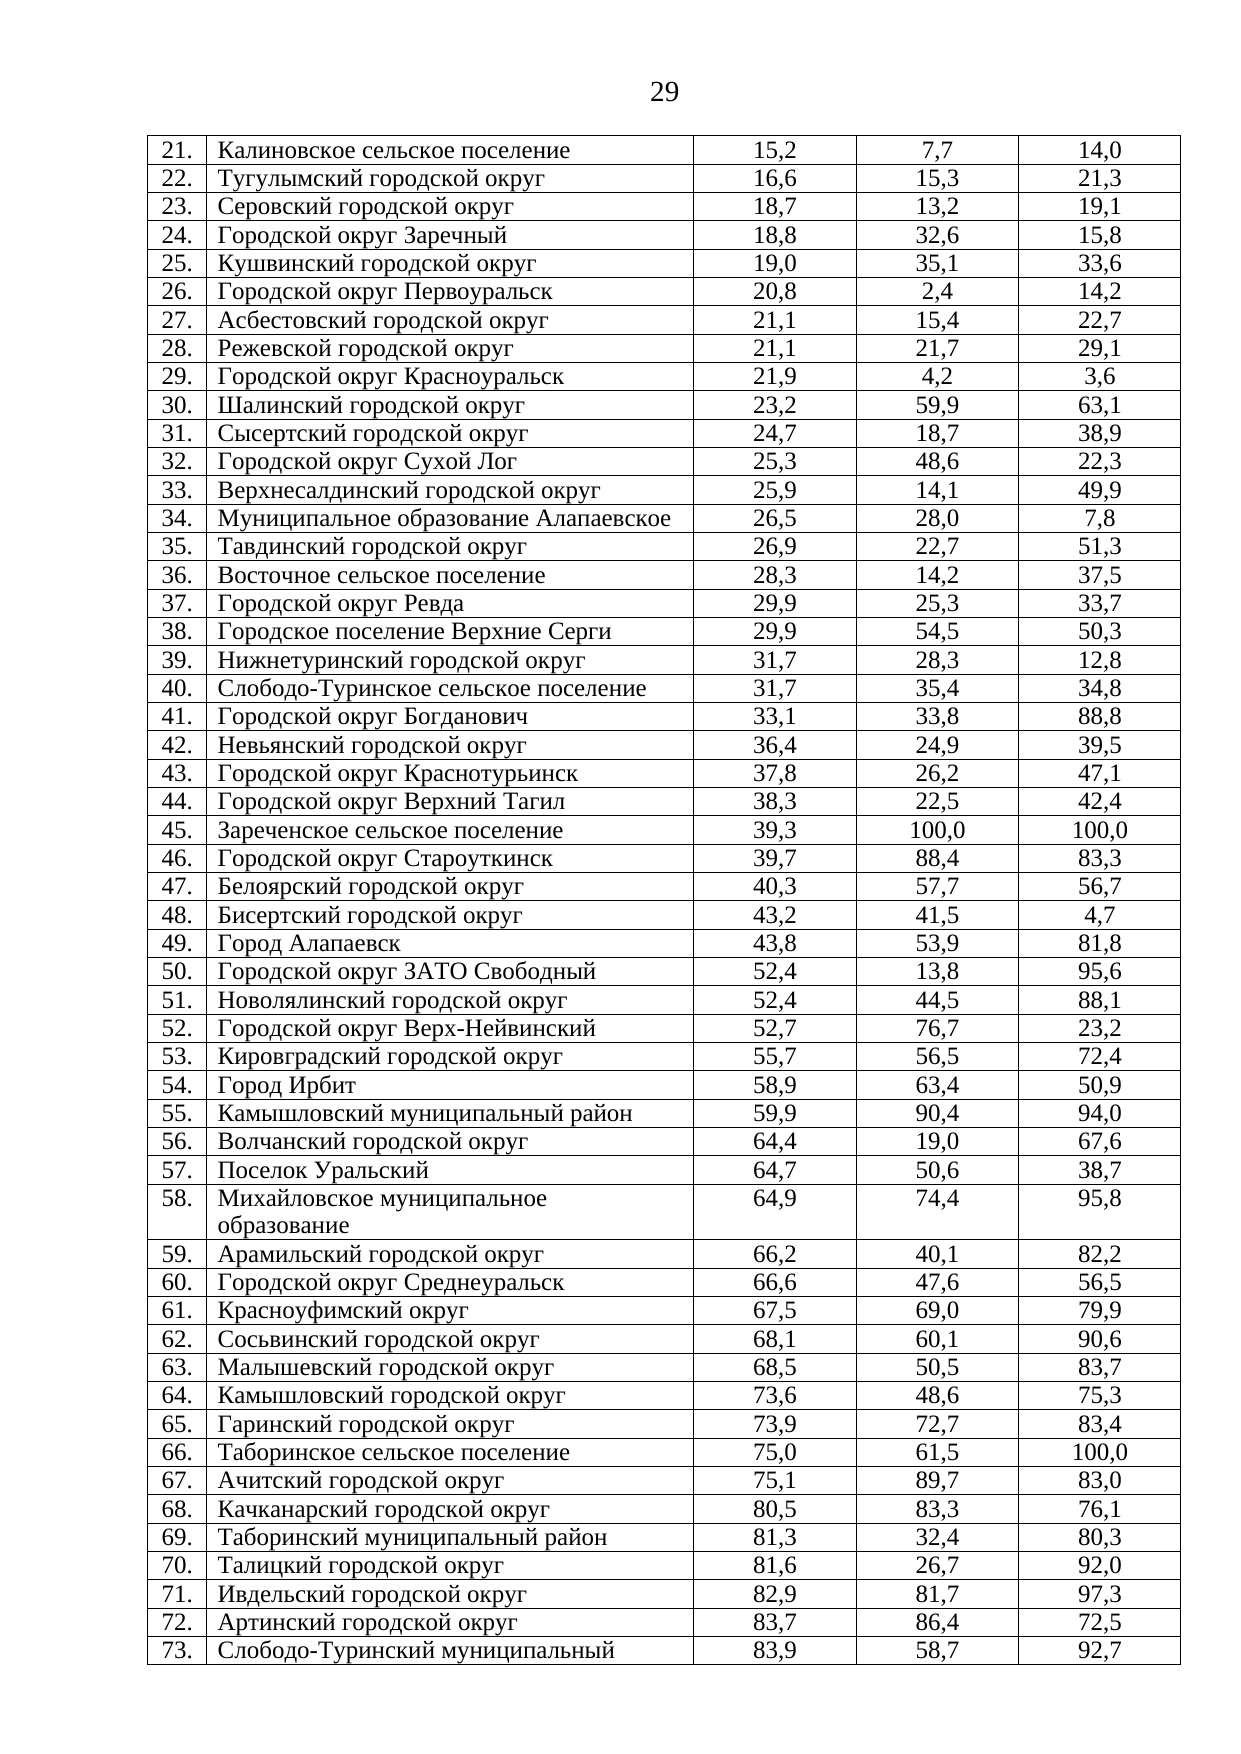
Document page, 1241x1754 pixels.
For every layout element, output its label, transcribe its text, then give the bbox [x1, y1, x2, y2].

table_cell 82,2 [1019, 1240, 1180, 1268]
table_cell 39,7 [694, 845, 856, 872]
table_cell 92,0 [1019, 1552, 1180, 1579]
table_cell 100,0 [1019, 816, 1180, 844]
table_cell 14,1 [857, 476, 1018, 504]
table_cell 70. [148, 1552, 206, 1579]
table_cell 76,7 [857, 1015, 1018, 1042]
table_cell 42,4 [1019, 788, 1180, 815]
table_cell 83,9 [694, 1637, 856, 1664]
table_cell 95,8 [1019, 1185, 1180, 1239]
table_cell 21,9 [694, 363, 856, 390]
table_cell 53,9 [857, 930, 1018, 957]
table_cell 27. [148, 306, 206, 334]
table_cell 57,7 [857, 873, 1018, 900]
table_cell 39,5 [1019, 731, 1180, 759]
table_cell 86,4 [857, 1609, 1018, 1636]
table_cell 50,9 [1019, 1071, 1180, 1099]
table_cell Городской округ Красноуральск [207, 363, 693, 390]
table_cell 50,5 [857, 1354, 1018, 1381]
table_cell Городской округ Богданович [207, 703, 693, 730]
table_cell 35,1 [857, 250, 1018, 277]
table_cell 81,8 [1019, 930, 1180, 957]
table_cell 22,7 [1019, 306, 1180, 334]
table_cell 59,9 [857, 391, 1018, 419]
table_cell 83,4 [1019, 1410, 1180, 1438]
table_cell 52. [148, 1015, 206, 1042]
table_cell 44. [148, 788, 206, 815]
table_cell 22,5 [857, 788, 1018, 815]
table_cell 72,5 [1019, 1609, 1180, 1636]
table_cell 61,5 [857, 1439, 1018, 1466]
table_cell 41. [148, 703, 206, 730]
table_cell Белоярский городской округ [207, 873, 693, 900]
table_cell 59,9 [694, 1100, 856, 1127]
table_cell Волчанский городской округ [207, 1128, 693, 1155]
table_cell 28. [148, 335, 206, 362]
table_cell Кировградский городской округ [207, 1043, 693, 1070]
table_cell 58,7 [857, 1637, 1018, 1664]
table_cell 23. [148, 193, 206, 220]
table_cell 68,1 [694, 1325, 856, 1353]
table_cell 2,4 [857, 278, 1018, 305]
table_cell 33,7 [1019, 590, 1180, 617]
table_cell Городской округ Староуткинск [207, 845, 693, 872]
table_cell 15,8 [1019, 221, 1180, 249]
table_cell 26,5 [694, 505, 856, 532]
table_cell 39,3 [694, 816, 856, 844]
table_cell 19,0 [694, 250, 856, 277]
table_cell 25. [148, 250, 206, 277]
table_cell 53. [148, 1043, 206, 1070]
table_cell Невьянский городской округ [207, 731, 693, 759]
table_cell Бисертский городской округ [207, 901, 693, 929]
table_cell Сысертский городской округ [207, 420, 693, 447]
table_cell 30. [148, 391, 206, 419]
table_cell 38,9 [1019, 420, 1180, 447]
table_cell 37. [148, 590, 206, 617]
table_cell 60,1 [857, 1325, 1018, 1353]
table_cell 38,3 [694, 788, 856, 815]
table_cell Верхнесалдинский городской округ [207, 476, 693, 504]
table_cell 48. [148, 901, 206, 929]
table_cell 52,4 [694, 986, 856, 1014]
table_cell 60. [148, 1269, 206, 1296]
table_cell 33,6 [1019, 250, 1180, 277]
table_cell 76,1 [1019, 1495, 1180, 1523]
table_cell 38,7 [1019, 1156, 1180, 1184]
table_cell 55,7 [694, 1043, 856, 1070]
table_cell 54. [148, 1071, 206, 1099]
table_cell 22. [148, 165, 206, 192]
table_cell 92,7 [1019, 1637, 1180, 1664]
table_cell 15,3 [857, 165, 1018, 192]
table_cell 80,3 [1019, 1524, 1180, 1551]
table_cell 4,7 [1019, 901, 1180, 929]
table_cell 18,7 [857, 420, 1018, 447]
table_cell 33. [148, 476, 206, 504]
table_cell 29,1 [1019, 335, 1180, 362]
table_cell 79,9 [1019, 1297, 1180, 1324]
table_cell 24,7 [694, 420, 856, 447]
table_cell 97,3 [1019, 1580, 1180, 1608]
table_cell Малышевский городской округ [207, 1354, 693, 1381]
table_cell 83,7 [1019, 1354, 1180, 1381]
table_cell Ивдельский городской округ [207, 1580, 693, 1608]
table_cell 88,8 [1019, 703, 1180, 730]
table_cell 56,5 [1019, 1269, 1180, 1296]
table_cell 21,7 [857, 335, 1018, 362]
table_cell Михайловское муниципальное образование [207, 1185, 693, 1239]
table_cell Поселок Уральский [207, 1156, 693, 1184]
table_cell 31,7 [694, 646, 856, 674]
table_cell 52,4 [694, 958, 856, 985]
table_cell Артинский городской округ [207, 1609, 693, 1636]
table_cell 75,0 [694, 1439, 856, 1466]
table_cell 67,5 [694, 1297, 856, 1324]
table_cell 18,8 [694, 221, 856, 249]
table_cell 73,9 [694, 1410, 856, 1438]
table_cell Городской округ Среднеуральск [207, 1269, 693, 1296]
table_cell Городской округ Верх-Нейвинский [207, 1015, 693, 1042]
table_cell 4,2 [857, 363, 1018, 390]
table_cell 49. [148, 930, 206, 957]
table_cell 49,9 [1019, 476, 1180, 504]
table_cell 100,0 [1019, 1439, 1180, 1466]
table_cell 90,6 [1019, 1325, 1180, 1353]
table_cell 19,1 [1019, 193, 1180, 220]
table_cell 67. [148, 1467, 206, 1494]
table_cell 23,2 [1019, 1015, 1180, 1042]
table_cell 61. [148, 1297, 206, 1324]
table_cell Ачитский городской округ [207, 1467, 693, 1494]
table_cell Муниципальное образование Алапаевское [207, 505, 693, 532]
table_cell 55. [148, 1100, 206, 1127]
table_cell 32. [148, 448, 206, 475]
table_cell 73,6 [694, 1382, 856, 1409]
table_cell 21,1 [694, 306, 856, 334]
table_cell 15,4 [857, 306, 1018, 334]
table_cell 56. [148, 1128, 206, 1155]
table_cell 56,5 [857, 1043, 1018, 1070]
table_cell Камышловский муниципальный район [207, 1100, 693, 1127]
table_cell 40,1 [857, 1240, 1018, 1268]
table_cell 26,7 [857, 1552, 1018, 1579]
table_cell 59. [148, 1240, 206, 1268]
table_cell 47. [148, 873, 206, 900]
table_cell 57. [148, 1156, 206, 1184]
table_cell 65. [148, 1410, 206, 1438]
table_cell Талицкий городской округ [207, 1552, 693, 1579]
table_cell 58,9 [694, 1071, 856, 1099]
table_cell 83,7 [694, 1609, 856, 1636]
table_cell 21,3 [1019, 165, 1180, 192]
table_cell 81,6 [694, 1552, 856, 1579]
table_cell 22,7 [857, 533, 1018, 560]
table_cell 26,2 [857, 760, 1018, 787]
table_cell 64,7 [694, 1156, 856, 1184]
table_cell 68,5 [694, 1354, 856, 1381]
table_cell 67,6 [1019, 1128, 1180, 1155]
table_cell 43,2 [694, 901, 856, 929]
table_cell 32,6 [857, 221, 1018, 249]
table_cell 36,4 [694, 731, 856, 759]
table_cell 63. [148, 1354, 206, 1381]
table_cell 83,0 [1019, 1467, 1180, 1494]
table_cell 47,1 [1019, 760, 1180, 787]
table_cell 80,5 [694, 1495, 856, 1523]
table_cell 24,9 [857, 731, 1018, 759]
table_cell 90,4 [857, 1100, 1018, 1127]
table_cell Нижнетуринский городской округ [207, 646, 693, 674]
table_cell 50,3 [1019, 618, 1180, 645]
table_cell 83,3 [857, 1495, 1018, 1523]
table_cell Тугулымский городской округ [207, 165, 693, 192]
table_cell 72,7 [857, 1410, 1018, 1438]
table_cell 88,4 [857, 845, 1018, 872]
table_cell Городское поселение Верхние Серги [207, 618, 693, 645]
table_cell 7,8 [1019, 505, 1180, 532]
table_cell Шалинский городской округ [207, 391, 693, 419]
table_cell 69. [148, 1524, 206, 1551]
table_cell Кушвинский городской округ [207, 250, 693, 277]
table_cell 50,6 [857, 1156, 1018, 1184]
table_cell 34. [148, 505, 206, 532]
table_cell 33,1 [694, 703, 856, 730]
table_cell 63,4 [857, 1071, 1018, 1099]
table_cell 37,5 [1019, 561, 1180, 589]
table_cell Город Алапаевск [207, 930, 693, 957]
table_cell 100,0 [857, 816, 1018, 844]
table_cell Городской округ Сухой Лог [207, 448, 693, 475]
table_cell 52,7 [694, 1015, 856, 1042]
table_cell 95,6 [1019, 958, 1180, 985]
table_cell Городской округ Ревда [207, 590, 693, 617]
table_cell 29,9 [694, 590, 856, 617]
table_cell 32,4 [857, 1524, 1018, 1551]
table_cell 43. [148, 760, 206, 787]
table_cell 23,2 [694, 391, 856, 419]
table_cell 14,2 [1019, 278, 1180, 305]
table_cell 29. [148, 363, 206, 390]
table_cell Городской округ Заречный [207, 221, 693, 249]
table_cell 28,3 [857, 646, 1018, 674]
table_cell 26,9 [694, 533, 856, 560]
table_cell 48,6 [857, 448, 1018, 475]
table_cell 94,0 [1019, 1100, 1180, 1127]
table_cell 63,1 [1019, 391, 1180, 419]
table_cell 37,8 [694, 760, 856, 787]
table_cell 47,6 [857, 1269, 1018, 1296]
table_cell 16,6 [694, 165, 856, 192]
table_cell 24. [148, 221, 206, 249]
table_cell 33,8 [857, 703, 1018, 730]
table_cell 43,8 [694, 930, 856, 957]
table_cell 69,0 [857, 1297, 1018, 1324]
table_cell 18,7 [694, 193, 856, 220]
table_cell 56,7 [1019, 873, 1180, 900]
table_cell 66. [148, 1439, 206, 1466]
table_cell 66,6 [694, 1269, 856, 1296]
table_cell 7,7 [857, 136, 1018, 164]
table_cell 54,5 [857, 618, 1018, 645]
table_cell Восточное сельское поселение [207, 561, 693, 589]
table_cell 62. [148, 1325, 206, 1353]
table_cell Слободо-Туринское сельское поселение [207, 675, 693, 702]
table_cell 38. [148, 618, 206, 645]
table_cell 44,5 [857, 986, 1018, 1014]
table_cell Городской округ Верхний Тагил [207, 788, 693, 815]
table_cell 22,3 [1019, 448, 1180, 475]
table_cell 81,7 [857, 1580, 1018, 1608]
table_cell 71. [148, 1580, 206, 1608]
table_cell 89,7 [857, 1467, 1018, 1494]
table_cell Слободо-Туринский муниципальный [207, 1637, 693, 1664]
table_cell Городской округ Первоуральск [207, 278, 693, 305]
table_cell 41,5 [857, 901, 1018, 929]
table_cell Калиновское сельское поселение [207, 136, 693, 164]
table_cell 48,6 [857, 1382, 1018, 1409]
table_cell 28,3 [694, 561, 856, 589]
table_cell Зареченское сельское поселение [207, 816, 693, 844]
table_cell 40. [148, 675, 206, 702]
table_cell 26. [148, 278, 206, 305]
table_cell 74,4 [857, 1185, 1018, 1239]
table_cell 51,3 [1019, 533, 1180, 560]
table_cell Красноуфимский округ [207, 1297, 693, 1324]
table_cell 35. [148, 533, 206, 560]
table_cell 14,2 [857, 561, 1018, 589]
table_cell 12,8 [1019, 646, 1180, 674]
table_cell 25,3 [694, 448, 856, 475]
table_cell 72,4 [1019, 1043, 1180, 1070]
table_cell 36. [148, 561, 206, 589]
table_cell 21,1 [694, 335, 856, 362]
table_cell 73. [148, 1637, 206, 1664]
table_cell 64,9 [694, 1185, 856, 1239]
table_cell 29,9 [694, 618, 856, 645]
table_cell 81,3 [694, 1524, 856, 1551]
table_cell 31,7 [694, 675, 856, 702]
table_cell Камышловский городской округ [207, 1382, 693, 1409]
table_cell 83,3 [1019, 845, 1180, 872]
table_cell Арамильский городской округ [207, 1240, 693, 1268]
table_cell 14,0 [1019, 136, 1180, 164]
table_cell 40,3 [694, 873, 856, 900]
table_cell 75,3 [1019, 1382, 1180, 1409]
table_cell 25,9 [694, 476, 856, 504]
table_cell Режевской городской округ [207, 335, 693, 362]
table_cell 50. [148, 958, 206, 985]
table_cell 39. [148, 646, 206, 674]
table_cell 45. [148, 816, 206, 844]
table_cell Таборинский муниципальный район [207, 1524, 693, 1551]
table_cell Качканарский городской округ [207, 1495, 693, 1523]
table_cell 82,9 [694, 1580, 856, 1608]
table_cell 20,8 [694, 278, 856, 305]
table_cell 75,1 [694, 1467, 856, 1494]
table_cell 28,0 [857, 505, 1018, 532]
table_cell Асбестовский городской округ [207, 306, 693, 334]
table_cell 19,0 [857, 1128, 1018, 1155]
table_cell 31. [148, 420, 206, 447]
table_cell 58. [148, 1185, 206, 1239]
table_cell Новолялинский городской округ [207, 986, 693, 1014]
table_cell 34,8 [1019, 675, 1180, 702]
table_cell 46. [148, 845, 206, 872]
table_cell 51. [148, 986, 206, 1014]
table_cell 72. [148, 1609, 206, 1636]
table_cell 3,6 [1019, 363, 1180, 390]
table_cell 35,4 [857, 675, 1018, 702]
table_cell Гаринский городской округ [207, 1410, 693, 1438]
table_cell Сосьвинский городской округ [207, 1325, 693, 1353]
table_cell 21. [148, 136, 206, 164]
table_cell 88,1 [1019, 986, 1180, 1014]
table_cell Город Ирбит [207, 1071, 693, 1099]
table_cell 64. [148, 1382, 206, 1409]
table_cell 15,2 [694, 136, 856, 164]
table_cell Городской округ Краснотурьинск [207, 760, 693, 787]
table_cell 68. [148, 1495, 206, 1523]
table_cell Таборинское сельское поселение [207, 1439, 693, 1466]
table_cell Тавдинский городской округ [207, 533, 693, 560]
table_cell 13,2 [857, 193, 1018, 220]
table_cell 25,3 [857, 590, 1018, 617]
table_cell Серовский городской округ [207, 193, 693, 220]
table_cell 42. [148, 731, 206, 759]
table_cell Городской округ ЗАТО Свободный [207, 958, 693, 985]
table_cell 66,2 [694, 1240, 856, 1268]
table_cell 13,8 [857, 958, 1018, 985]
table_cell 64,4 [694, 1128, 856, 1155]
